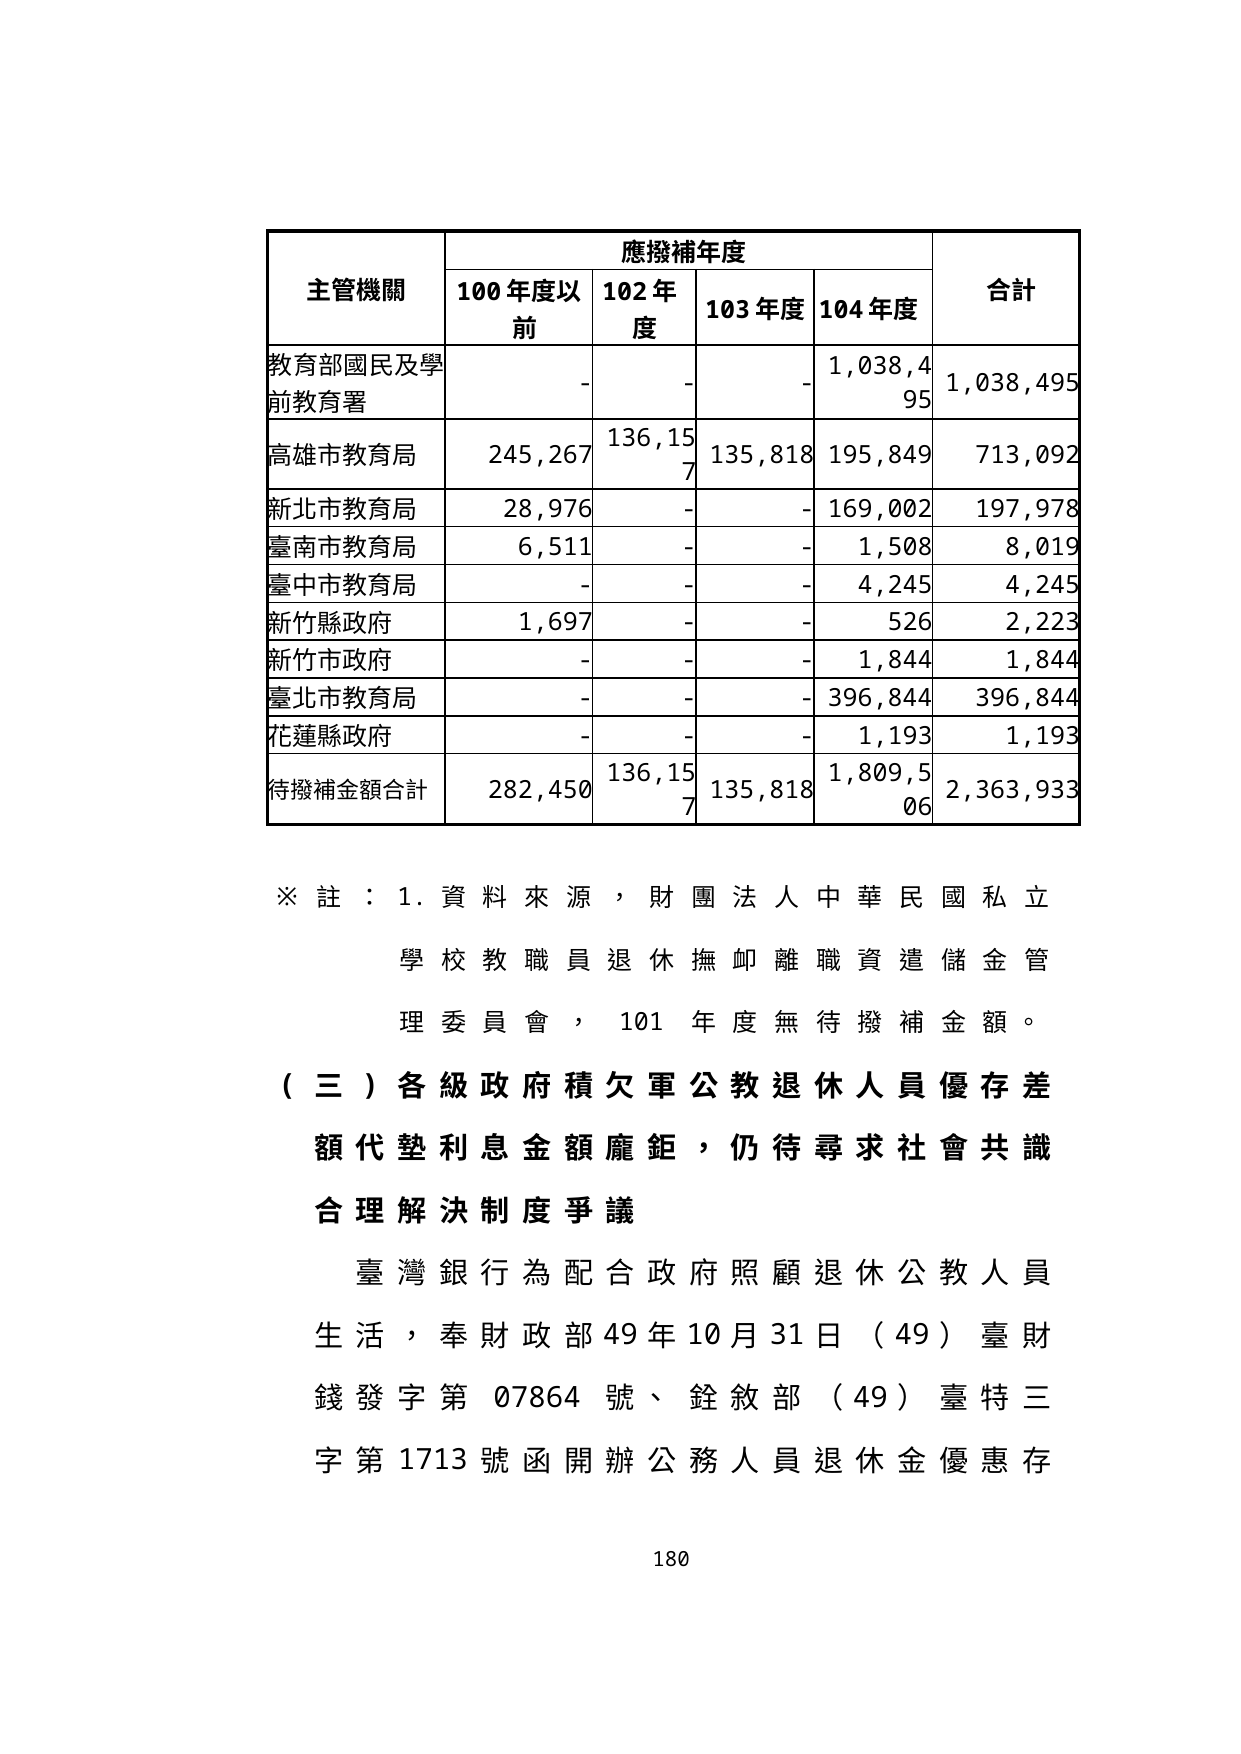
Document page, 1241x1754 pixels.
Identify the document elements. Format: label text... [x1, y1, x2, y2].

text (三)各級政府積欠軍公教退休人員優存差額代墊利息金額龐鉅，仍待尋求社會共識合理解決制度爭議 [242, 1042, 1058, 1229]
table_cell 282,450 [446, 754, 592, 822]
table_header 主管機關 [269, 233, 444, 344]
table_cell - [446, 641, 592, 677]
table_cell - [593, 679, 695, 715]
table_cell 135,818 [697, 754, 813, 822]
table_cell 396,844 [815, 679, 932, 715]
table_header 應撥補年度 [446, 233, 932, 269]
table_cell 新竹縣政府 [269, 603, 444, 639]
table_cell - [593, 346, 695, 418]
text ※註：1.資料來源，財團法人中華民國私立學校教職員退休撫卹離職資遣儲金管理委員會，101年度無待撥補金額。 [257, 854, 1058, 1042]
table_cell 新北市教育局 [269, 490, 444, 526]
table_cell 1,697 [446, 603, 592, 639]
table_cell 136,157 [593, 754, 695, 822]
table_cell - [697, 565, 813, 601]
text 臺灣銀行為配合政府照顧退休公教人員生活，奉財政部49年10月31日（49）臺財錢發字第07864號、銓敘部（49）臺特三字第1713號函開辦公務人員退休金優惠存 [271, 1229, 1058, 1479]
table_cell 6,511 [446, 527, 592, 564]
table_cell 2,363,933 [933, 754, 1078, 822]
table_cell - [697, 641, 813, 677]
table_cell - [446, 346, 592, 418]
table_cell - [697, 679, 813, 715]
table_cell - [446, 679, 592, 715]
table_cell 新竹市政府 [269, 641, 444, 677]
table_cell 臺北市教育局 [269, 679, 444, 715]
table_cell 臺南市教育局 [269, 527, 444, 564]
table_cell 197,978 [933, 490, 1078, 526]
table_cell - [697, 527, 813, 564]
table_cell 1,193 [933, 717, 1078, 753]
table_cell 4,245 [815, 565, 932, 601]
table_cell 1,844 [933, 641, 1078, 677]
table_cell 136,157 [593, 420, 695, 488]
table_cell - [593, 641, 695, 677]
table_cell 高雄市教育局 [269, 420, 444, 488]
table_cell 100年度以前 [446, 270, 592, 344]
table_cell 1,844 [815, 641, 932, 677]
table_cell - [697, 490, 813, 526]
table_cell - [697, 603, 813, 639]
table_cell 135,818 [697, 420, 813, 488]
table_cell - [593, 490, 695, 526]
table_cell 1,809,506 [815, 754, 932, 822]
table_cell - [697, 346, 813, 418]
table_cell 104年度 [815, 270, 932, 344]
table_cell 713,092 [933, 420, 1078, 488]
table_cell 1,508 [815, 527, 932, 564]
table_cell 195,849 [815, 420, 932, 488]
table_cell 1,038,495 [933, 346, 1078, 418]
table_cell 169,002 [815, 490, 932, 526]
table_cell - [593, 603, 695, 639]
table_cell 待撥補金額合計 [269, 754, 444, 822]
table_cell 28,976 [446, 490, 592, 526]
table_cell 臺中市教育局 [269, 565, 444, 601]
table_cell - [446, 565, 592, 601]
table_cell 2,223 [933, 603, 1078, 639]
table_cell 教育部國民及學前教育署 [269, 346, 444, 418]
table_cell - [593, 565, 695, 601]
table_cell 1,038,495 [815, 346, 932, 418]
table_cell - [446, 717, 592, 753]
table_cell 8,019 [933, 527, 1078, 564]
table_cell 4,245 [933, 565, 1078, 601]
table_header 合計 [933, 233, 1078, 344]
table_cell 245,267 [446, 420, 592, 488]
table_cell 396,844 [933, 679, 1078, 715]
table_cell 花蓮縣政府 [269, 717, 444, 753]
table_cell - [593, 527, 695, 564]
table_cell 1,193 [815, 717, 932, 753]
table_cell 103年度 [697, 270, 813, 344]
table_cell 526 [815, 603, 932, 639]
table_cell - [593, 717, 695, 753]
table_cell - [697, 717, 813, 753]
table_cell 102年度 [593, 270, 695, 344]
